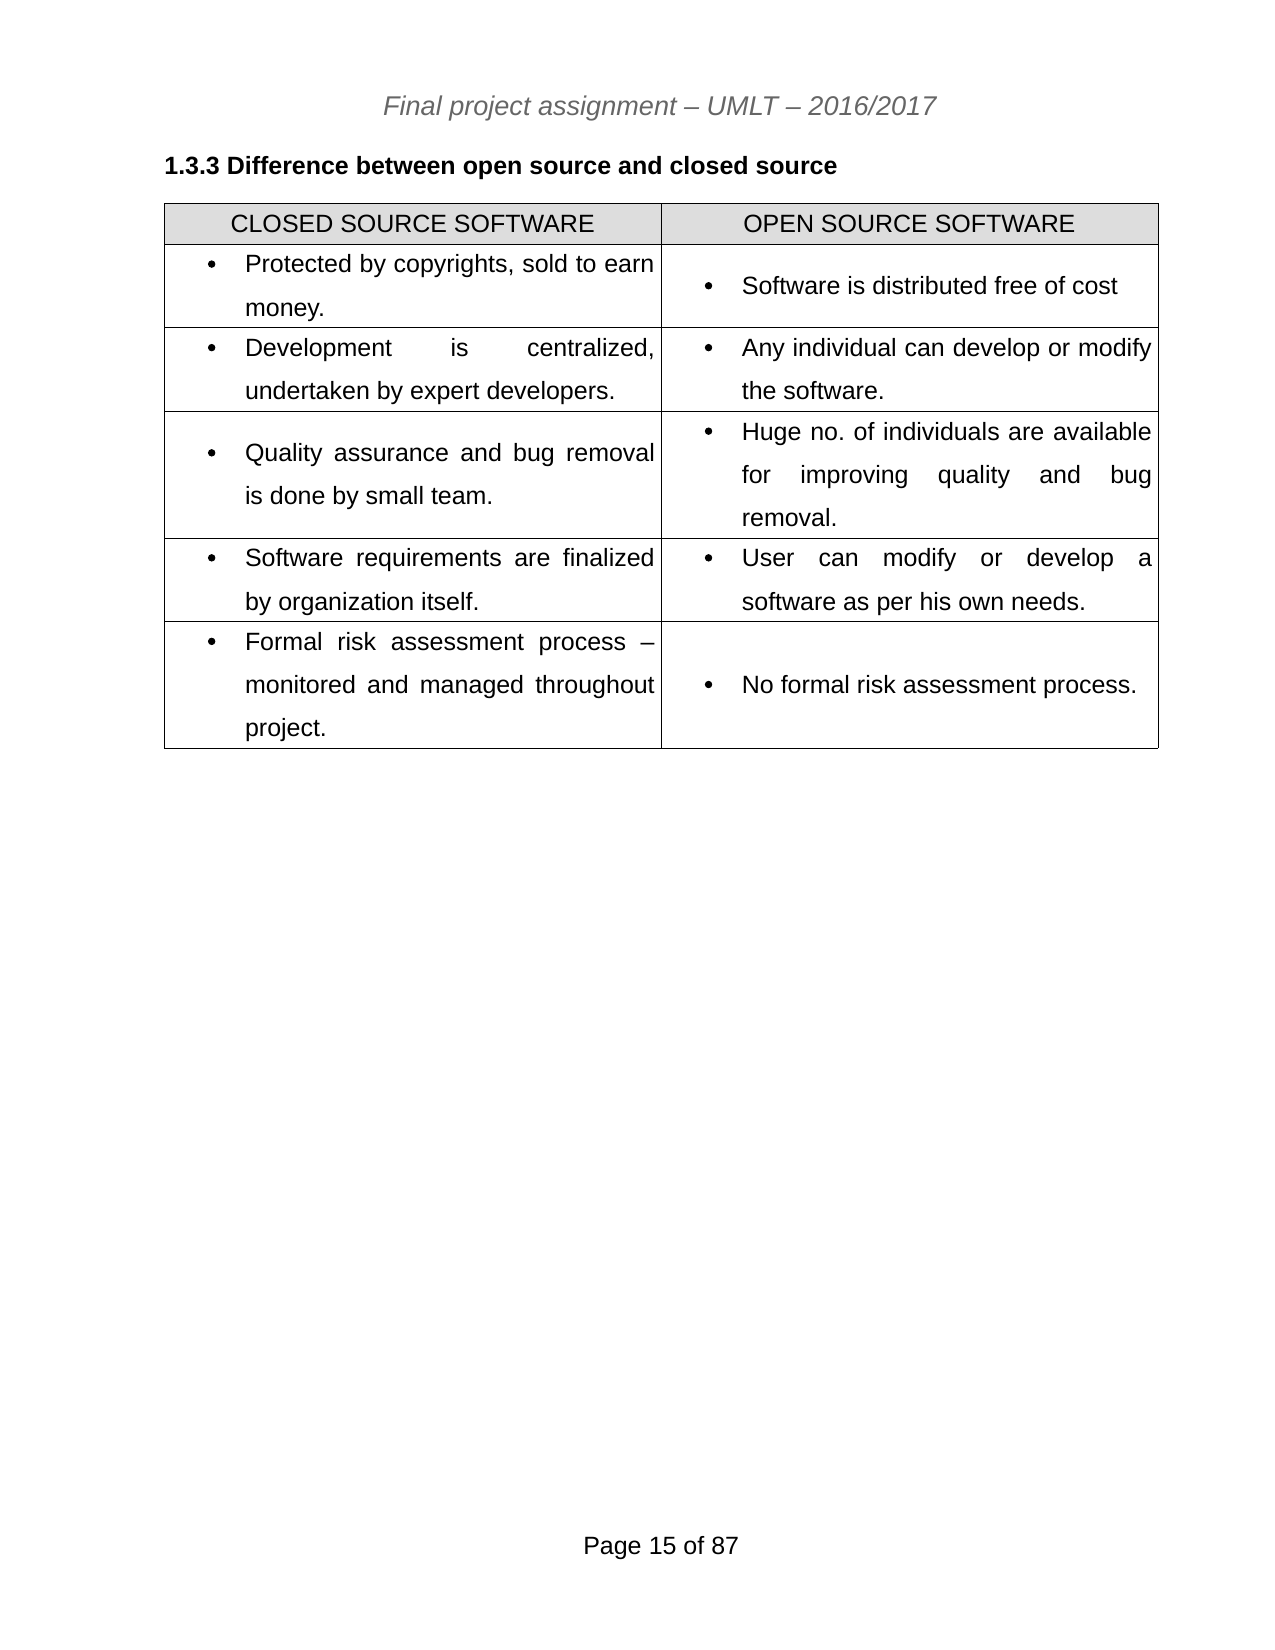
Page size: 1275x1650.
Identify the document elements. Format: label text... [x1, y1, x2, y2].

table_cell Development is centralized, undertaken by expert developers. [165, 328, 661, 411]
table_cell No formal risk assessment process. [662, 622, 1158, 748]
table_cell Software is distributed free of cost [662, 245, 1158, 327]
table_cell User can modify or develop a software as per his own needs. [662, 539, 1158, 621]
table_cell Any individual can develop or modify the software. [662, 328, 1158, 411]
table_cell Huge no. of individuals are available for improving quality and bug removal. [662, 412, 1158, 537]
subtitle 1.3.3 Difference between open source and closed source [164, 151, 1158, 180]
table_header CLOSED SOURCE SOFTWARE [165, 204, 661, 244]
table_cell Quality assurance and bug removal is done by small team. [165, 412, 661, 537]
table_header OPEN SOURCE SOFTWARE [662, 204, 1158, 244]
table_cell Software requirements are finalized by organization itself. [165, 539, 661, 621]
table_cell Protected by copyrights, sold to earn money. [165, 245, 661, 327]
table_cell Formal risk assessment process – monitored and managed throughout project. [165, 622, 661, 748]
